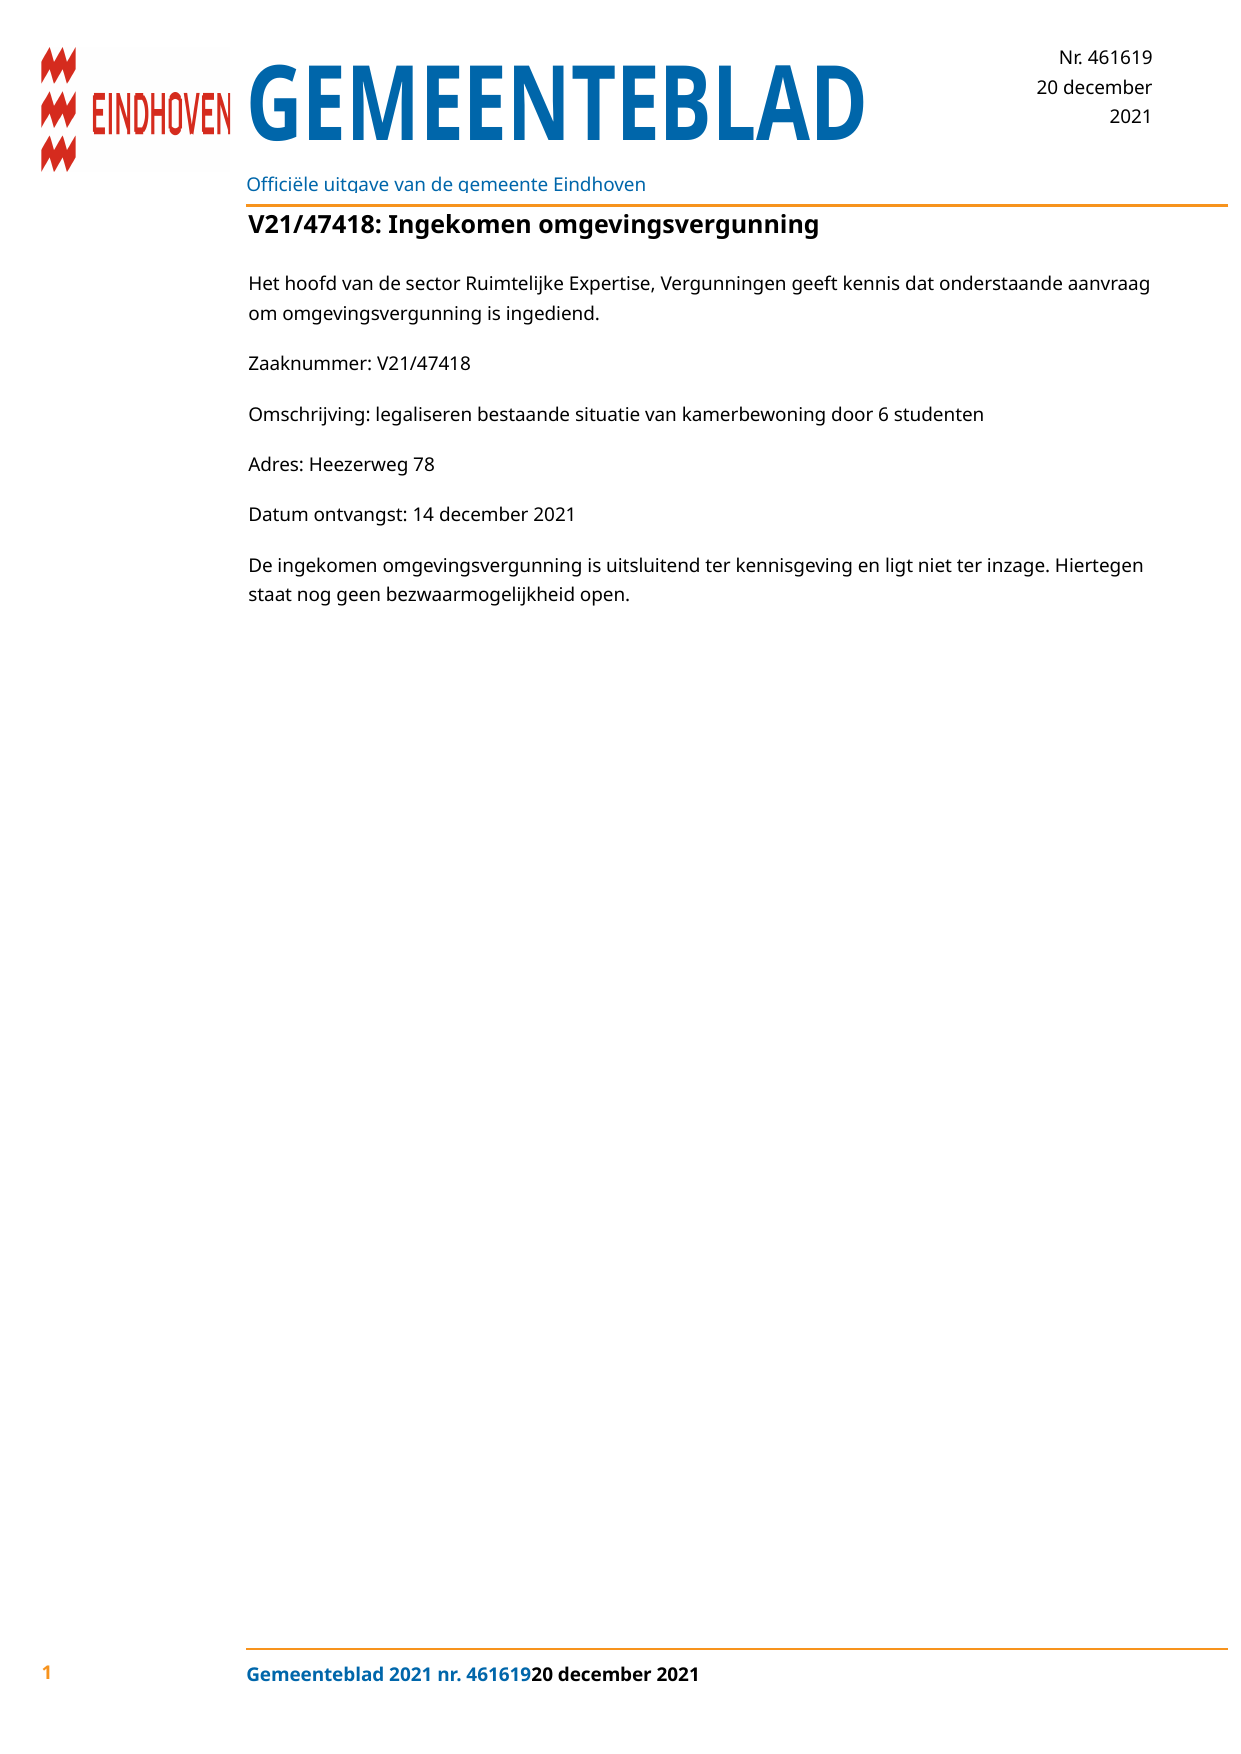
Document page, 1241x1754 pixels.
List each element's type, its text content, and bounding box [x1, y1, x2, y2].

text Omschrijving: legaliseren bestaande situatie van kamerbewoning door 6 studenten [248, 401, 1152, 426]
picture [41, 47, 231, 172]
text Het hoofd van de sector Ruimtelijke Expertise, Vergunningen geeft kennis dat onderstaande aanvraag om omgevingsvergunning is ingediend. [248, 270, 1152, 326]
text Datum ontvangst: 14 december 2021 [248, 502, 1152, 527]
text V21/47418: Ingekomen omgevingsvergunning [248, 207, 1152, 241]
text De ingekomen omgevingsvergunning is uitsluitend ter kennisgeving en ligt niet ter inzage. Hiertegen staat nog geen bezwaarmogelijkheid open. [248, 552, 1152, 607]
text Adres: Heezerweg 78 [248, 451, 1152, 477]
text Zaaknummer: V21/47418 [248, 350, 1152, 376]
